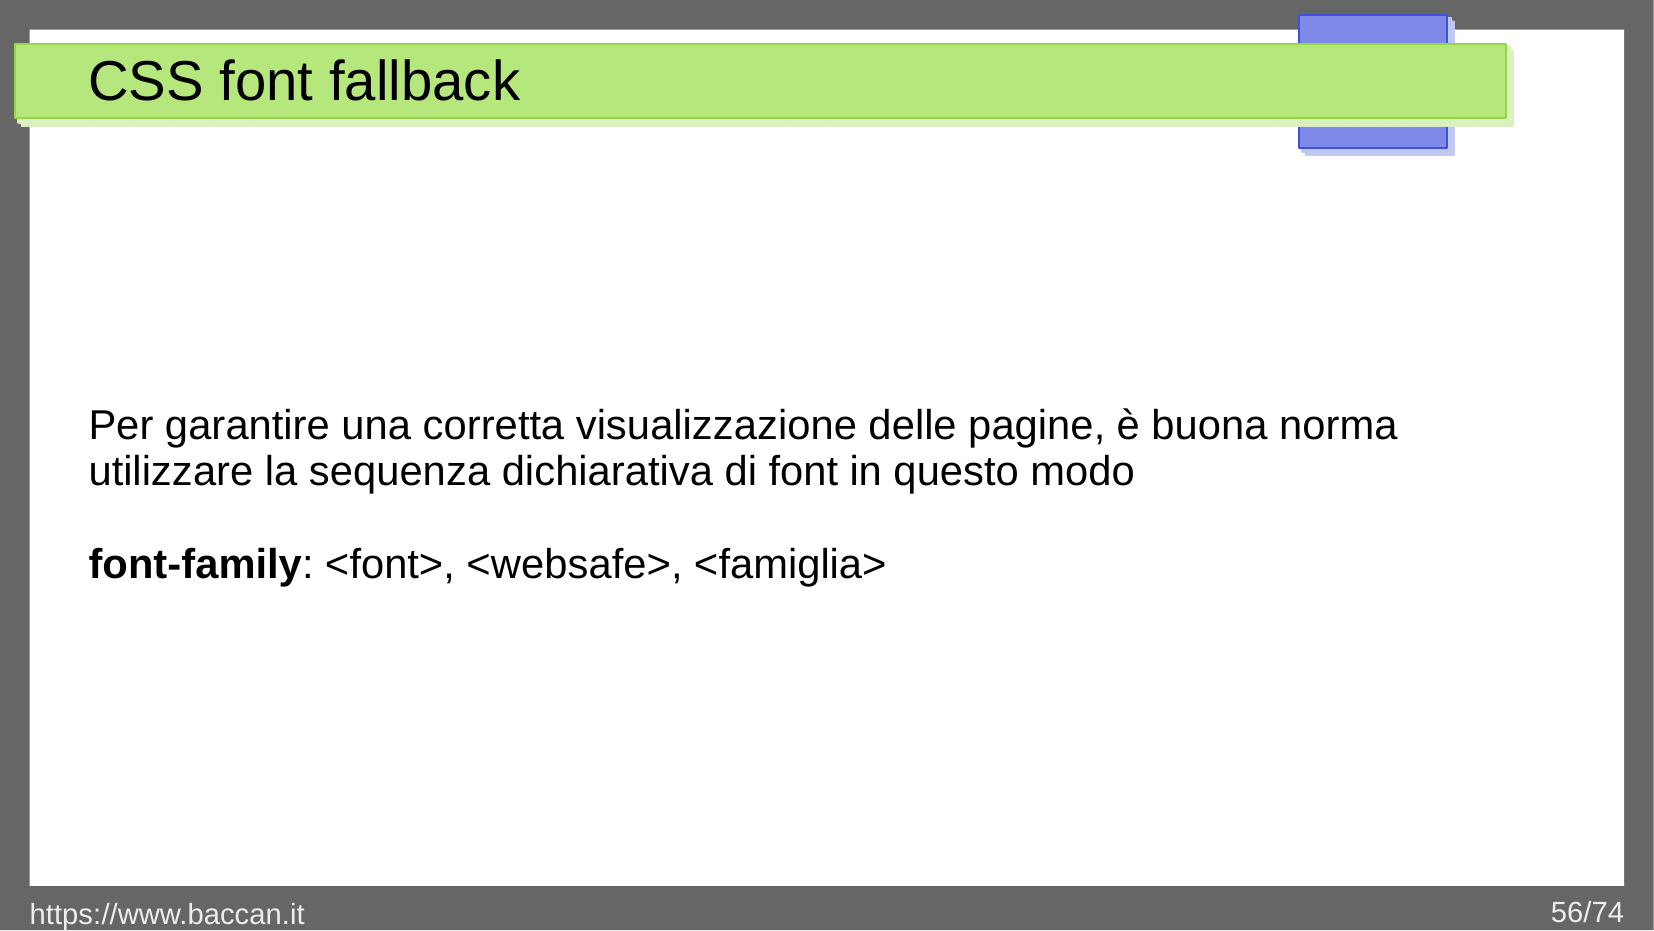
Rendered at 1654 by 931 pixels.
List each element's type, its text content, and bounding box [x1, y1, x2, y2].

text_box Per garantire una corretta visualizzazione delle pagine, è buona norma utilizzare la sequenza dichiarativa di font in questo modo font-family: <font>, <websafe>, <famiglia> [88, 169, 1565, 820]
title CSS font fallback [88, 44, 1506, 119]
